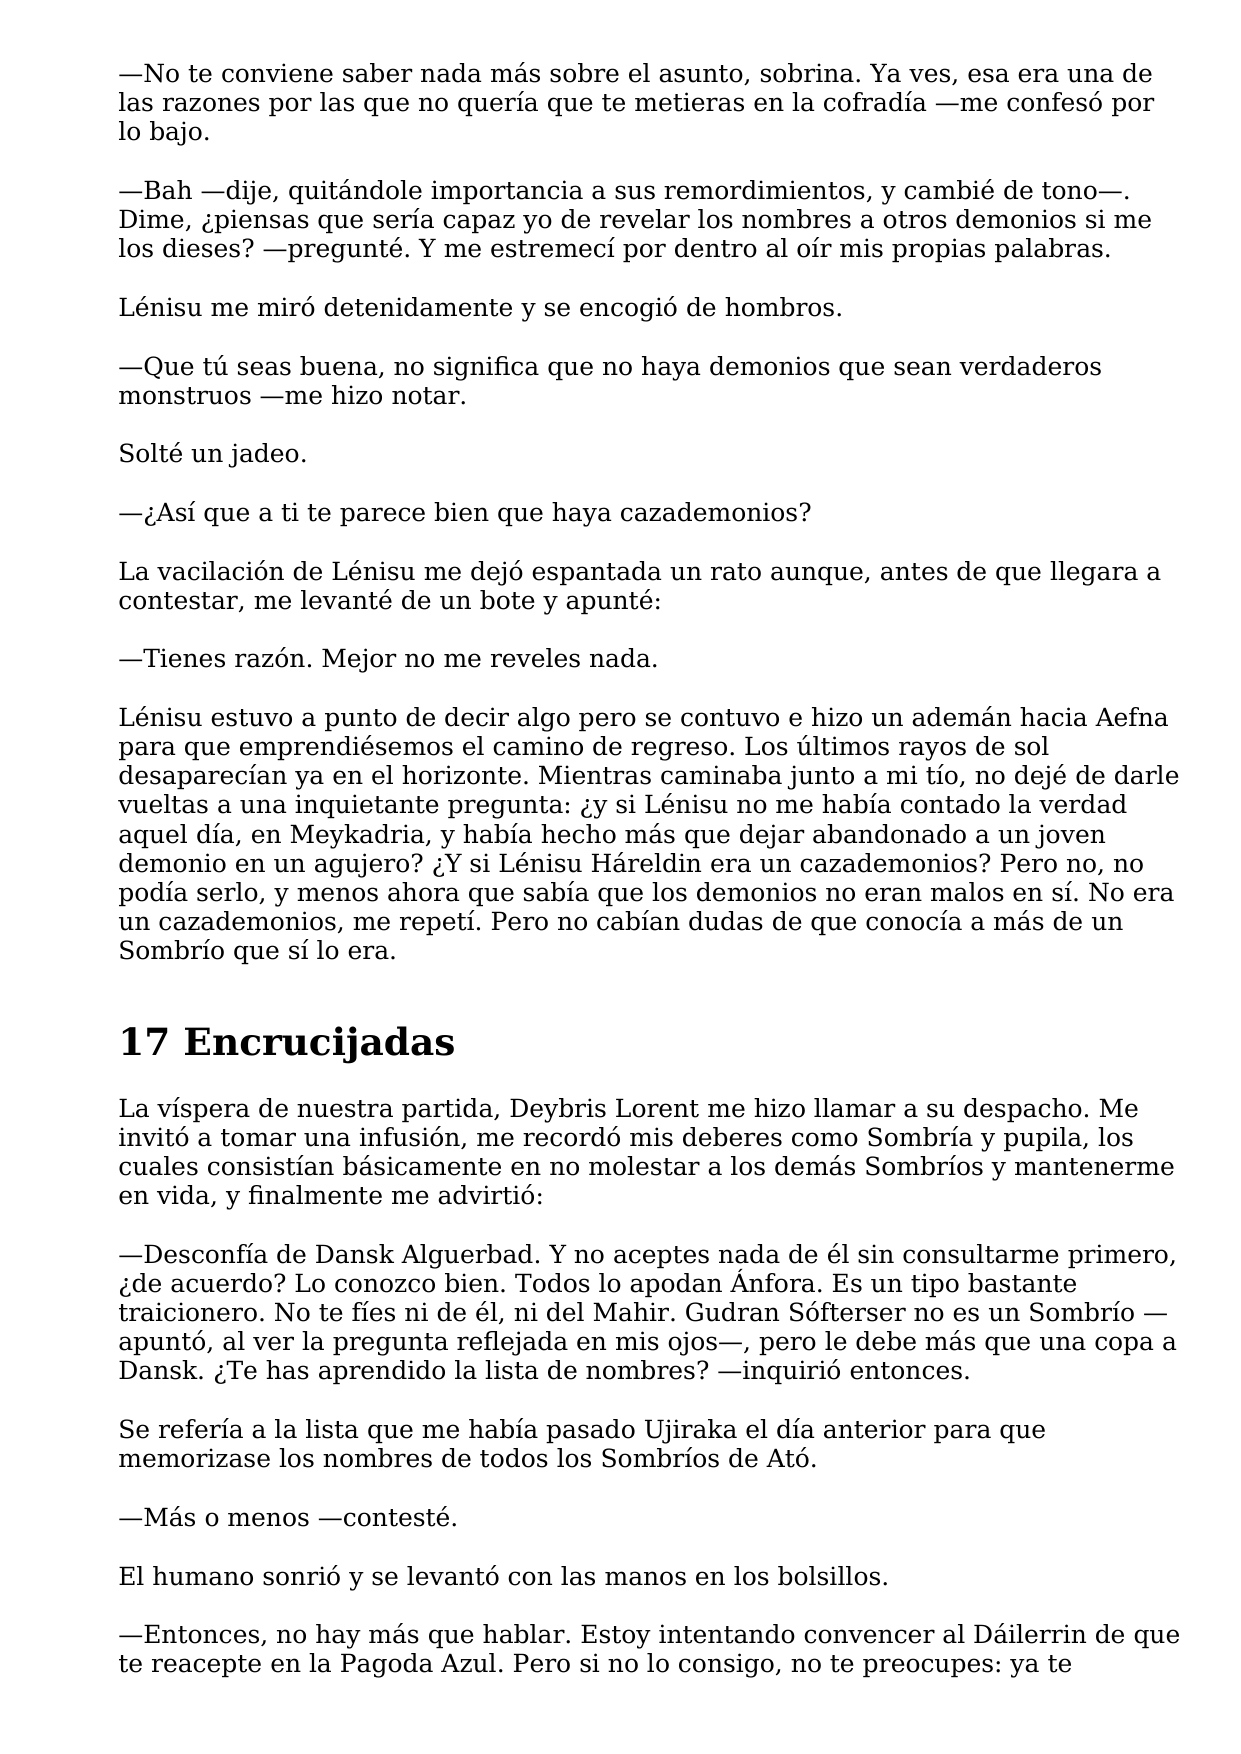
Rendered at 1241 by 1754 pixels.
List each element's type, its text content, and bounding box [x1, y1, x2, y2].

text —¿Así que a ti te parece bien que haya cazademonios? [118, 498, 1181, 527]
text —Tienes razón. Mejor no me reveles nada. [118, 644, 1181, 674]
text —Desconfía de Dansk Alguerbad. Y no aceptes nada de él sin consultarme primero, ¿de acuerdo? Lo conozco bien. Todos lo apodan Ánfora. Es un tipo bastante traicionero. No te fíes ni de él, ni del Mahir. Gudran Sófterser no es un Sombrío —apuntó, al ver la pregunta reflejada en mis ojos—, pero le debe más que una copa a Dansk. ¿Te has aprendido la lista de nombres? —inquirió entonces. [118, 1240, 1181, 1386]
text Se refería a la lista que me había pasado Ujiraka el día anterior para que memorizase los nombres de todos los Sombríos de Ató. [118, 1415, 1181, 1473]
text —Bah —dije, quitándole importancia a sus remordimientos, y cambié de tono—. Dime, ¿piensas que sería capaz yo de revelar los nombres a otros demonios si me los dieses? —pregunté. Y me estremecí por dentro al oír mis propias palabras. [118, 176, 1181, 263]
text Lénisu me miró detenidamente y se encogió de hombros. [118, 293, 1181, 322]
text La vacilación de Lénisu me dejó espantada un rato aunque, antes de que llegara a contestar, me levanté de un bote y apunté: [118, 557, 1181, 615]
text Lénisu estuvo a punto de decir algo pero se contuvo e hizo un ademán hacia Aefna para que emprendiésemos el camino de regreso. Los últimos rayos de sol desaparecían ya en el horizonte. Mientras caminaba junto a mi tío, no dejé de darle vueltas a una inquietante pregunta: ¿y si Lénisu no me había contado la verdad aquel día, en Meykadria, y había hecho más que dejar abandonado a un joven demonio en un agujero? ¿Y si Lénisu Háreldin era un cazademonios? Pero no, no podía serlo, y menos ahora que sabía que los demonios no eran malos en sí. No era un cazademonios, me repetí. Pero no cabían dudas de que conocía a más de un Sombrío que sí lo era. [118, 703, 1181, 966]
subtitle 17 Encrucijadas [118, 1020, 1181, 1064]
text El humano sonrió y se levantó con las manos en los bolsillos. [118, 1562, 1181, 1591]
text Solté un jadeo. [118, 439, 1181, 469]
text —Entonces, no hay más que hablar. Estoy intentando convencer al Dáilerrin de que te reacepte en la Pagoda Azul. Pero si no lo consigo, no te preocupes: ya te [118, 1620, 1181, 1679]
text —No te conviene saber nada más sobre el asunto, sobrina. Ya ves, esa era una de las razones por las que no quería que te metieras en la cofradía —me confesó por lo bajo. [118, 59, 1181, 147]
text —Más o menos —contesté. [118, 1503, 1181, 1532]
text La víspera de nuestra partida, Deybris Lorent me hizo llamar a su despacho. Me invitó a tomar una infusión, me recordó mis deberes como Sombría y pupila, los cuales consistían básicamente en no molestar a los demás Sombríos y mantenerme en vida, y finalmente me advirtió: [118, 1094, 1181, 1210]
text —Que tú seas buena, no significa que no haya demonios que sean verdaderos monstruos —me hizo notar. [118, 352, 1181, 410]
